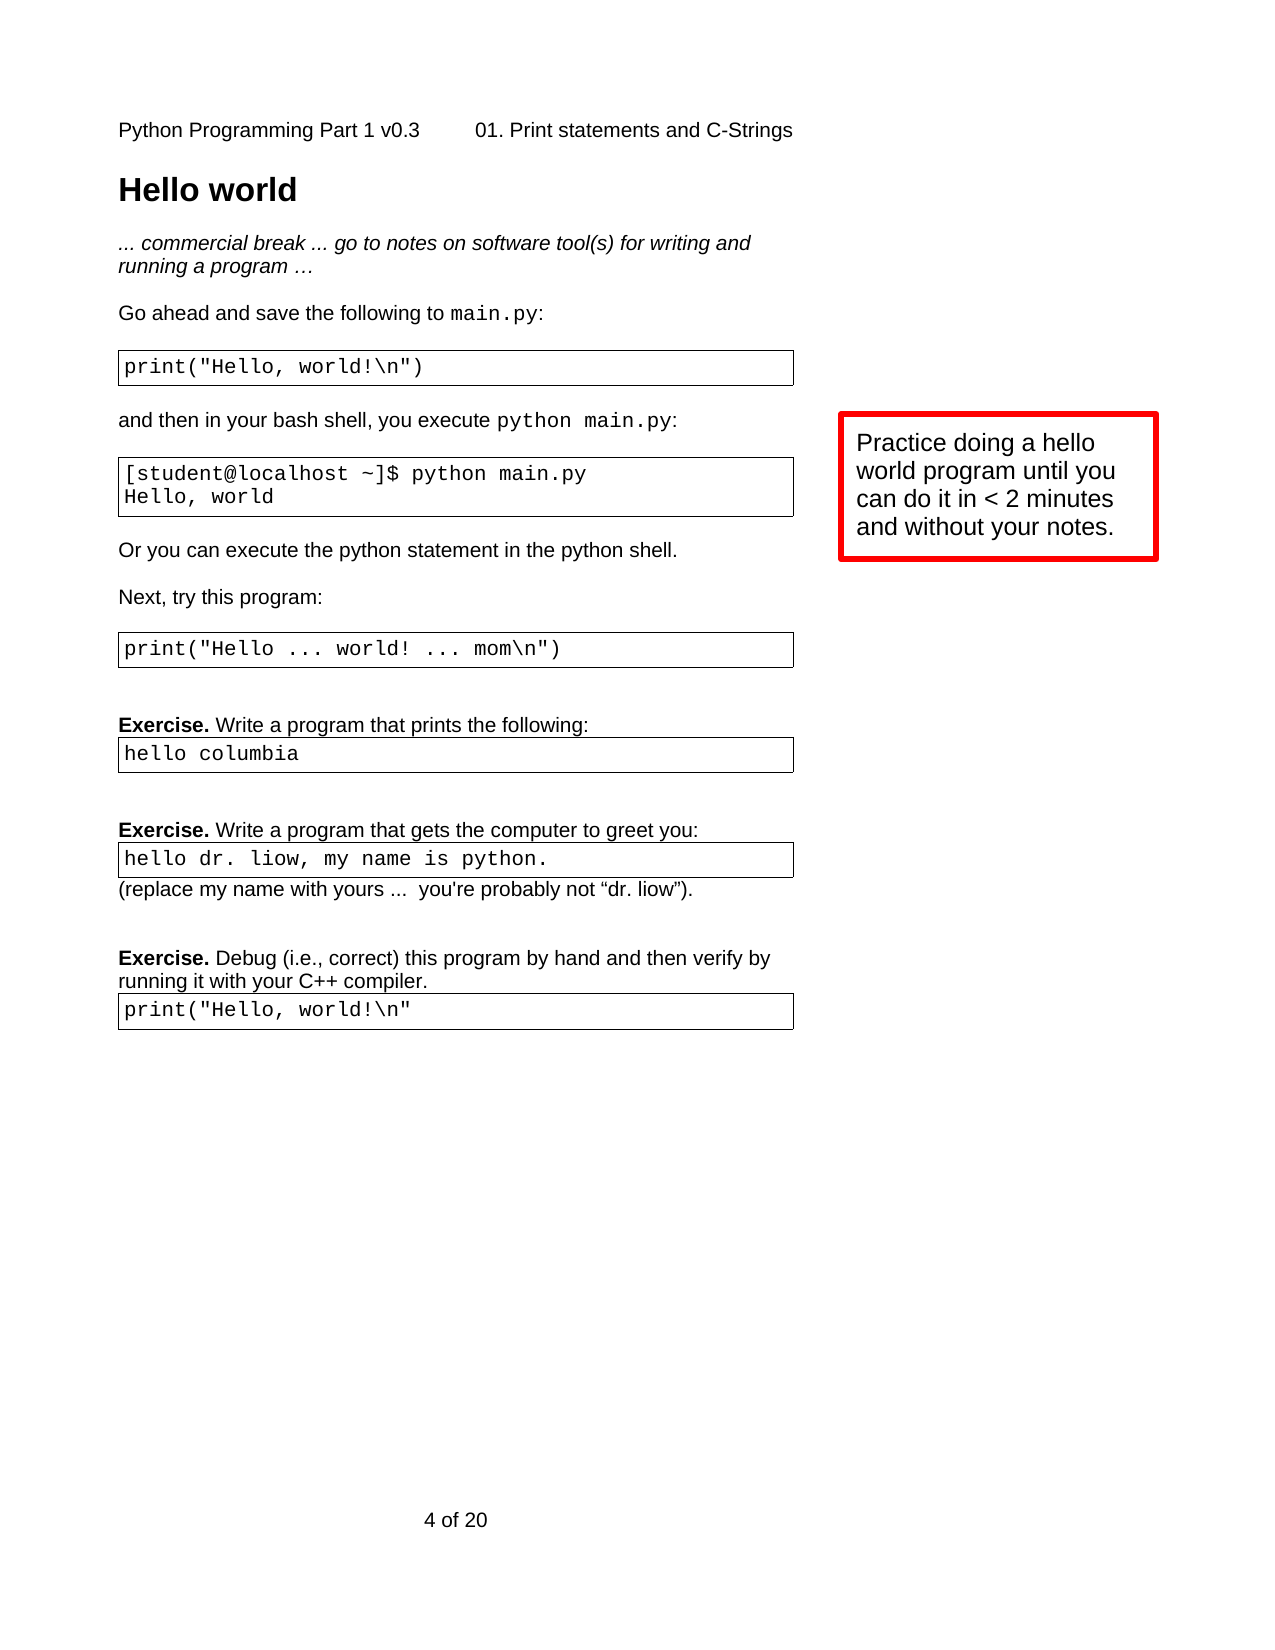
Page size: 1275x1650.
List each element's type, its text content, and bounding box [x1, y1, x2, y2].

text (replace my name with yours ... you're probably not “dr. liow”). [118, 878, 793, 900]
table_header hello columbia [119, 738, 793, 772]
text Exercise. Write a program that prints the following: [118, 714, 793, 737]
table_header print("Hello, world!\n") [119, 351, 793, 385]
text Go ahead and save the following to main.py: [118, 302, 793, 327]
text Hello world [118, 171, 793, 209]
text ... commercial break ... go to notes on software tool(s) for writing and running a program … [118, 232, 793, 278]
text Next, try this program: [118, 585, 793, 609]
text Exercise. Debug (i.e., correct) this program by hand and then verify by running it with your C++ compiler. [118, 947, 793, 993]
text Or you can execute the python statement in the python shell. [118, 539, 793, 562]
table_header print("Hello, world!\n" [119, 994, 793, 1028]
table_header [student@localhost ~]$ python main.py Hello, world [119, 458, 793, 516]
table_header hello dr. liow, my name is python. [119, 843, 793, 877]
text and then in your bash shell, you execute python main.py: [118, 408, 793, 433]
text Exercise. Write a program that gets the computer to greet you: [118, 819, 793, 842]
table_header print("Hello ... world! ... mom\n") [119, 633, 793, 667]
